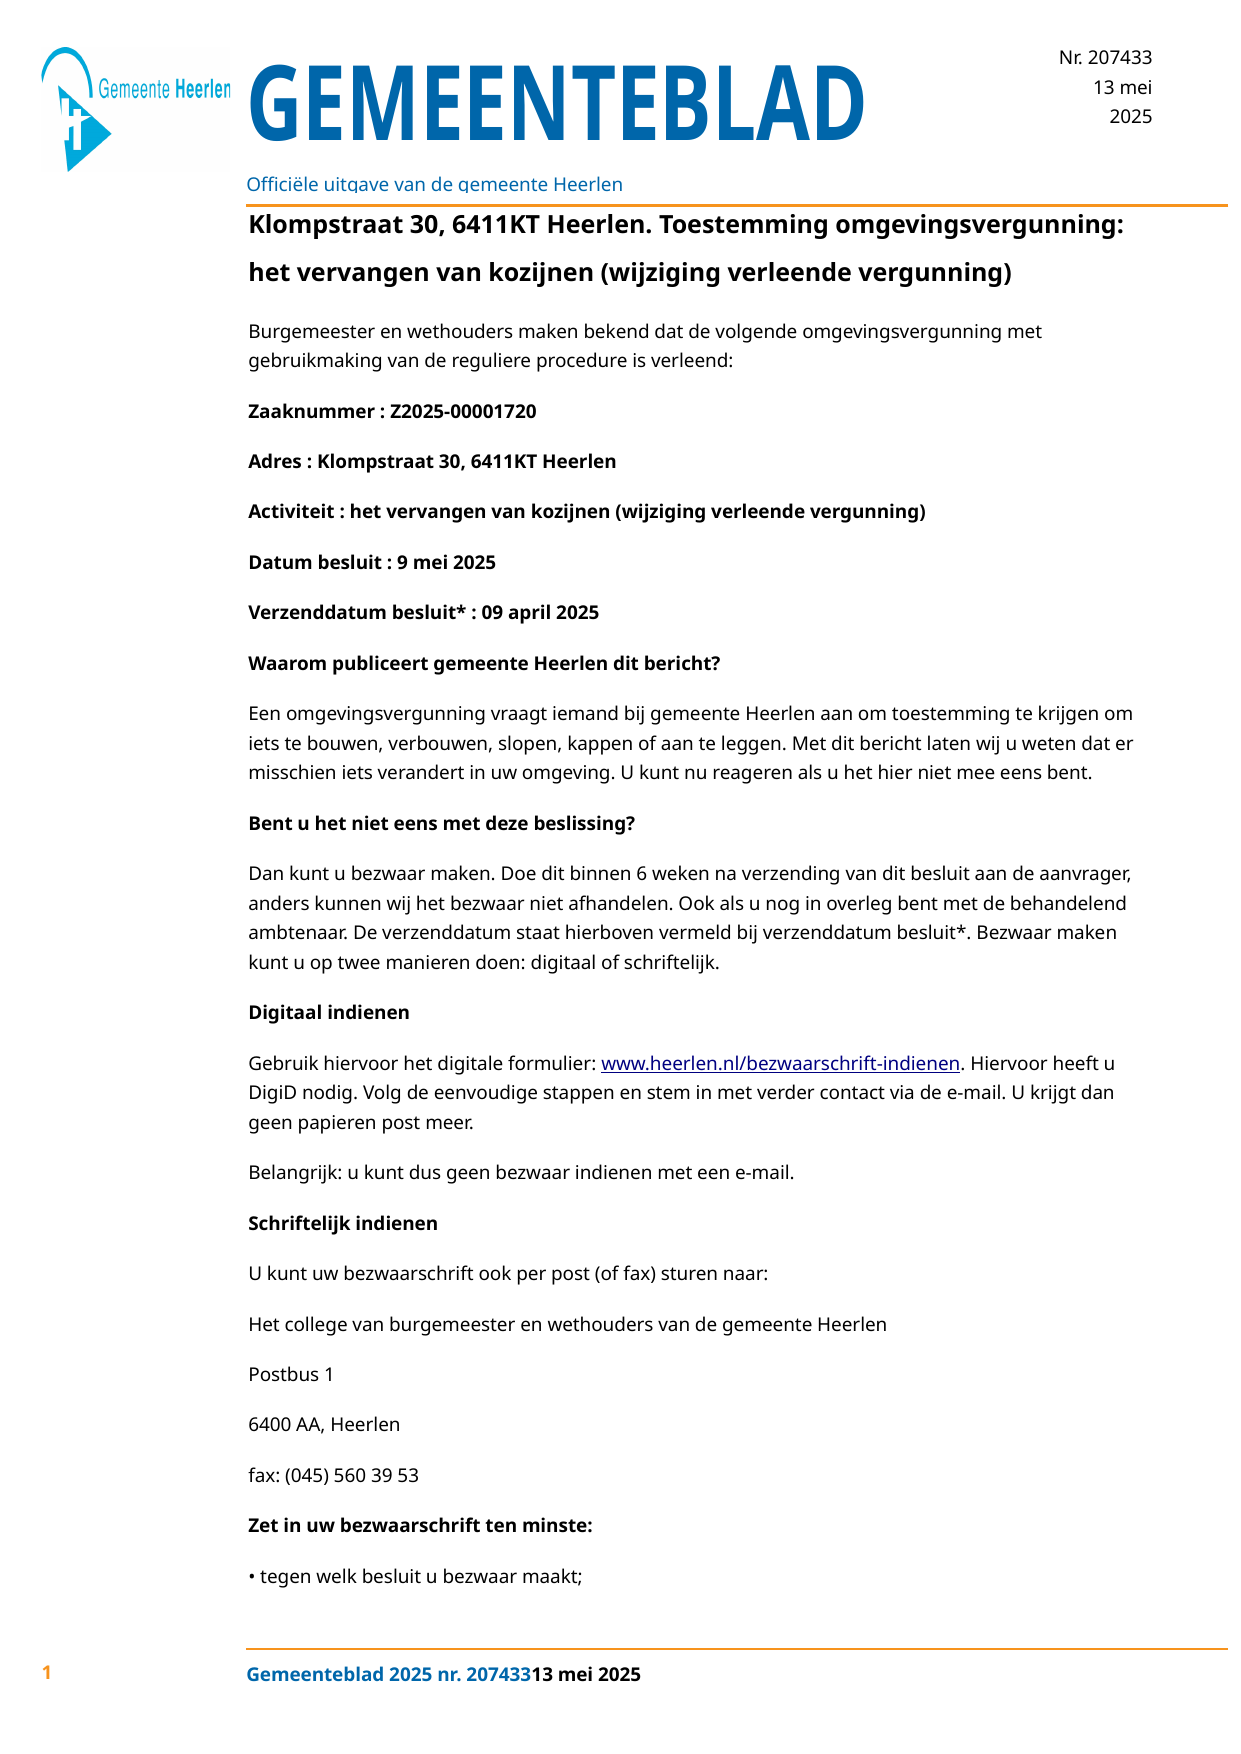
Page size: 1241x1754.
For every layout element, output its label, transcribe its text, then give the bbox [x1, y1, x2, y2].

text Zet in uw bezwaarschrift ten minste: [248, 1512, 1152, 1538]
text Digitaal indienen [248, 999, 1152, 1025]
text Datum besluit : 9 mei 2025 [248, 549, 1152, 575]
text Bent u het niet eens met deze beslissing? [248, 810, 1152, 836]
text Verzenddatum besluit* : 09 april 2025 [248, 599, 1152, 625]
text Het college van burgemeester en wethouders van de gemeente Heerlen [248, 1311, 1152, 1337]
text U kunt uw bezwaarschrift ook per post (of fax) sturen naar: [248, 1260, 1152, 1286]
picture [41, 47, 59, 70]
text Belangrijk: u kunt dus geen bezwaar indienen met een e-mail. [248, 1159, 1152, 1185]
text Burgemeester en wethouders maken bekend dat de volgende omgevingsvergunning met gebruikmaking van de reguliere procedure is verleend: [248, 318, 1152, 373]
picture [41, 47, 231, 172]
text • tegen welk besluit u bezwaar maakt; [248, 1563, 1152, 1589]
text Postbus 1 [248, 1361, 1152, 1387]
text 6400 AA, Heerlen [248, 1412, 1152, 1437]
text Activiteit : het vervangen van kozijnen (wijziging verleende vergunning) [248, 499, 1152, 524]
text Dan kunt u bezwaar maken. Doe dit binnen 6 weken na verzending van dit besluit aan de aanvrager, anders kunnen wij het bezwaar niet afhandelen. Ook als u nog in overleg bent met de behandelend ambtenaar. De verzenddatum staat hierboven vermeld bij verzenddatum besluit*. Bezwaar maken kunt u op twee manieren doen: digitaal of schriftelijk. [248, 860, 1152, 975]
text Klompstraat 30, 6411KT Heerlen. Toestemming omgevingsvergunning: het vervangen van kozijnen (wijziging verleende vergunning) [248, 207, 1152, 288]
text Gebruik hiervoor het digitale formulier: www.heerlen.nl/bezwaarschrift-indienen. Hiervoor heeft u DigiD nodig. Volg de eenvoudige stappen en stem in met verder contact via de e-mail. U krijgt dan geen papieren post meer. [248, 1050, 1152, 1135]
text Adres : Klompstraat 30, 6411KT Heerlen [248, 448, 1152, 474]
text Waarom publiceert gemeente Heerlen dit bericht? [248, 650, 1152, 676]
text Schriftelijk indienen [248, 1210, 1152, 1236]
text fax: (045) 560 39 53 [248, 1462, 1152, 1488]
text Zaaknummer : Z2025-00001720 [248, 398, 1152, 424]
text Een omgevingsvergunning vraagt iemand bij gemeente Heerlen aan om toestemming te krijgen om iets te bouwen, verbouwen, slopen, kappen of aan te leggen. Met dit bericht laten wij u weten dat er misschien iets verandert in uw omgeving. U kunt nu reageren als u het hier niet mee eens bent. [248, 700, 1152, 785]
